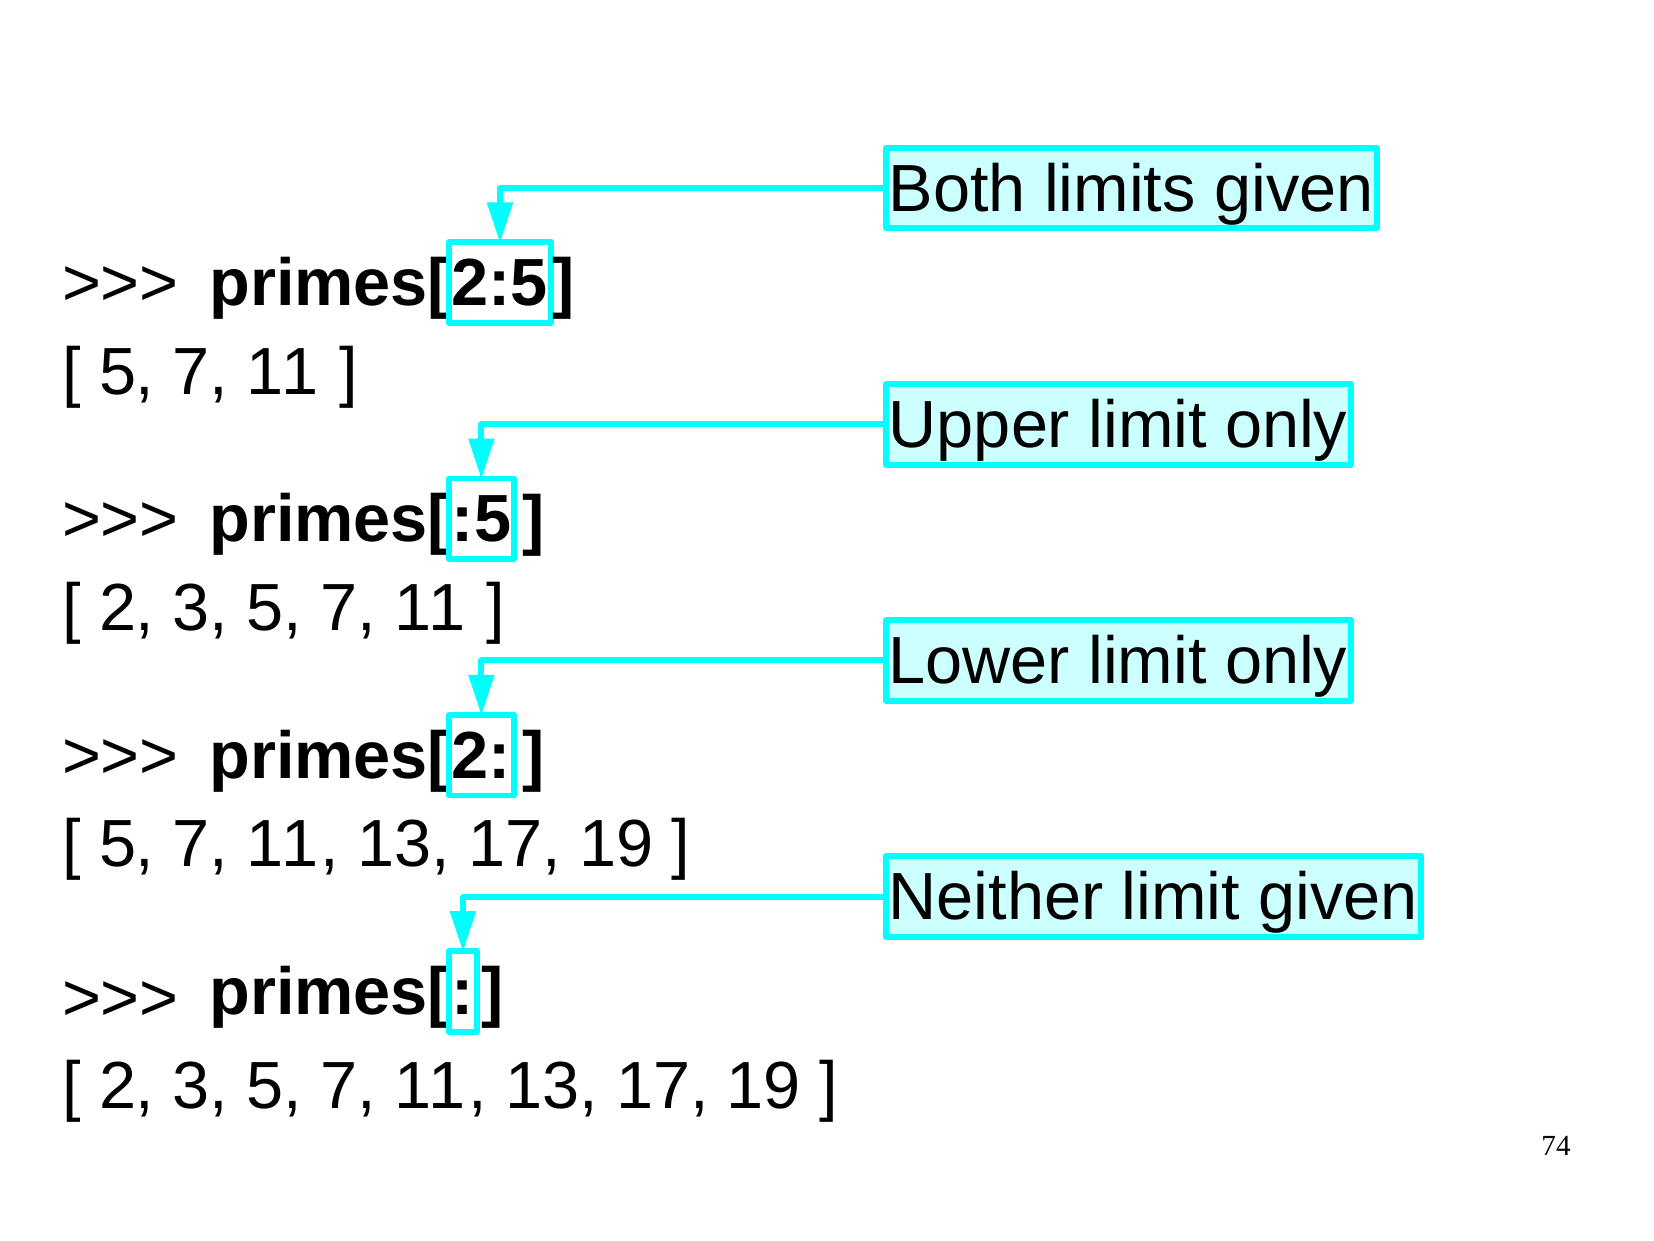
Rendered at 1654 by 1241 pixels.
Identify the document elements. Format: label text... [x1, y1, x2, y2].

text_box Lower limit only [885, 620, 1351, 701]
text_box ] [519, 478, 548, 560]
text_box [ 5, 7, 11 ] [59, 330, 362, 412]
text_box primes[ [206, 950, 446, 1032]
text_box >>> [59, 242, 183, 323]
text_box ] [519, 714, 548, 796]
text_box primes[ [206, 714, 446, 796]
text_box :5 [448, 478, 515, 560]
text_box >>> [59, 478, 183, 560]
text_box ] [478, 951, 507, 1032]
text_box ] [549, 242, 578, 324]
text_box [ 2, 3, 5, 7, 11, 13, 17, 19 ] [59, 1045, 843, 1127]
text_box >>> [59, 956, 183, 1038]
text_box >>> [59, 714, 183, 796]
text_box [ 5, 7, 11, 13, 17, 19 ] [59, 803, 695, 884]
text_box Neither limit given [885, 856, 1422, 938]
text_box 2: [448, 714, 515, 796]
text_box 2:5 [448, 242, 549, 323]
text_box Both limits given [885, 147, 1377, 229]
text_box primes[ [206, 242, 446, 323]
text_box Upper limit only [885, 383, 1351, 465]
text_box [ 2, 3, 5, 7, 11 ] [59, 566, 510, 648]
text_box : [448, 951, 478, 1032]
text_box primes[ [206, 478, 446, 560]
